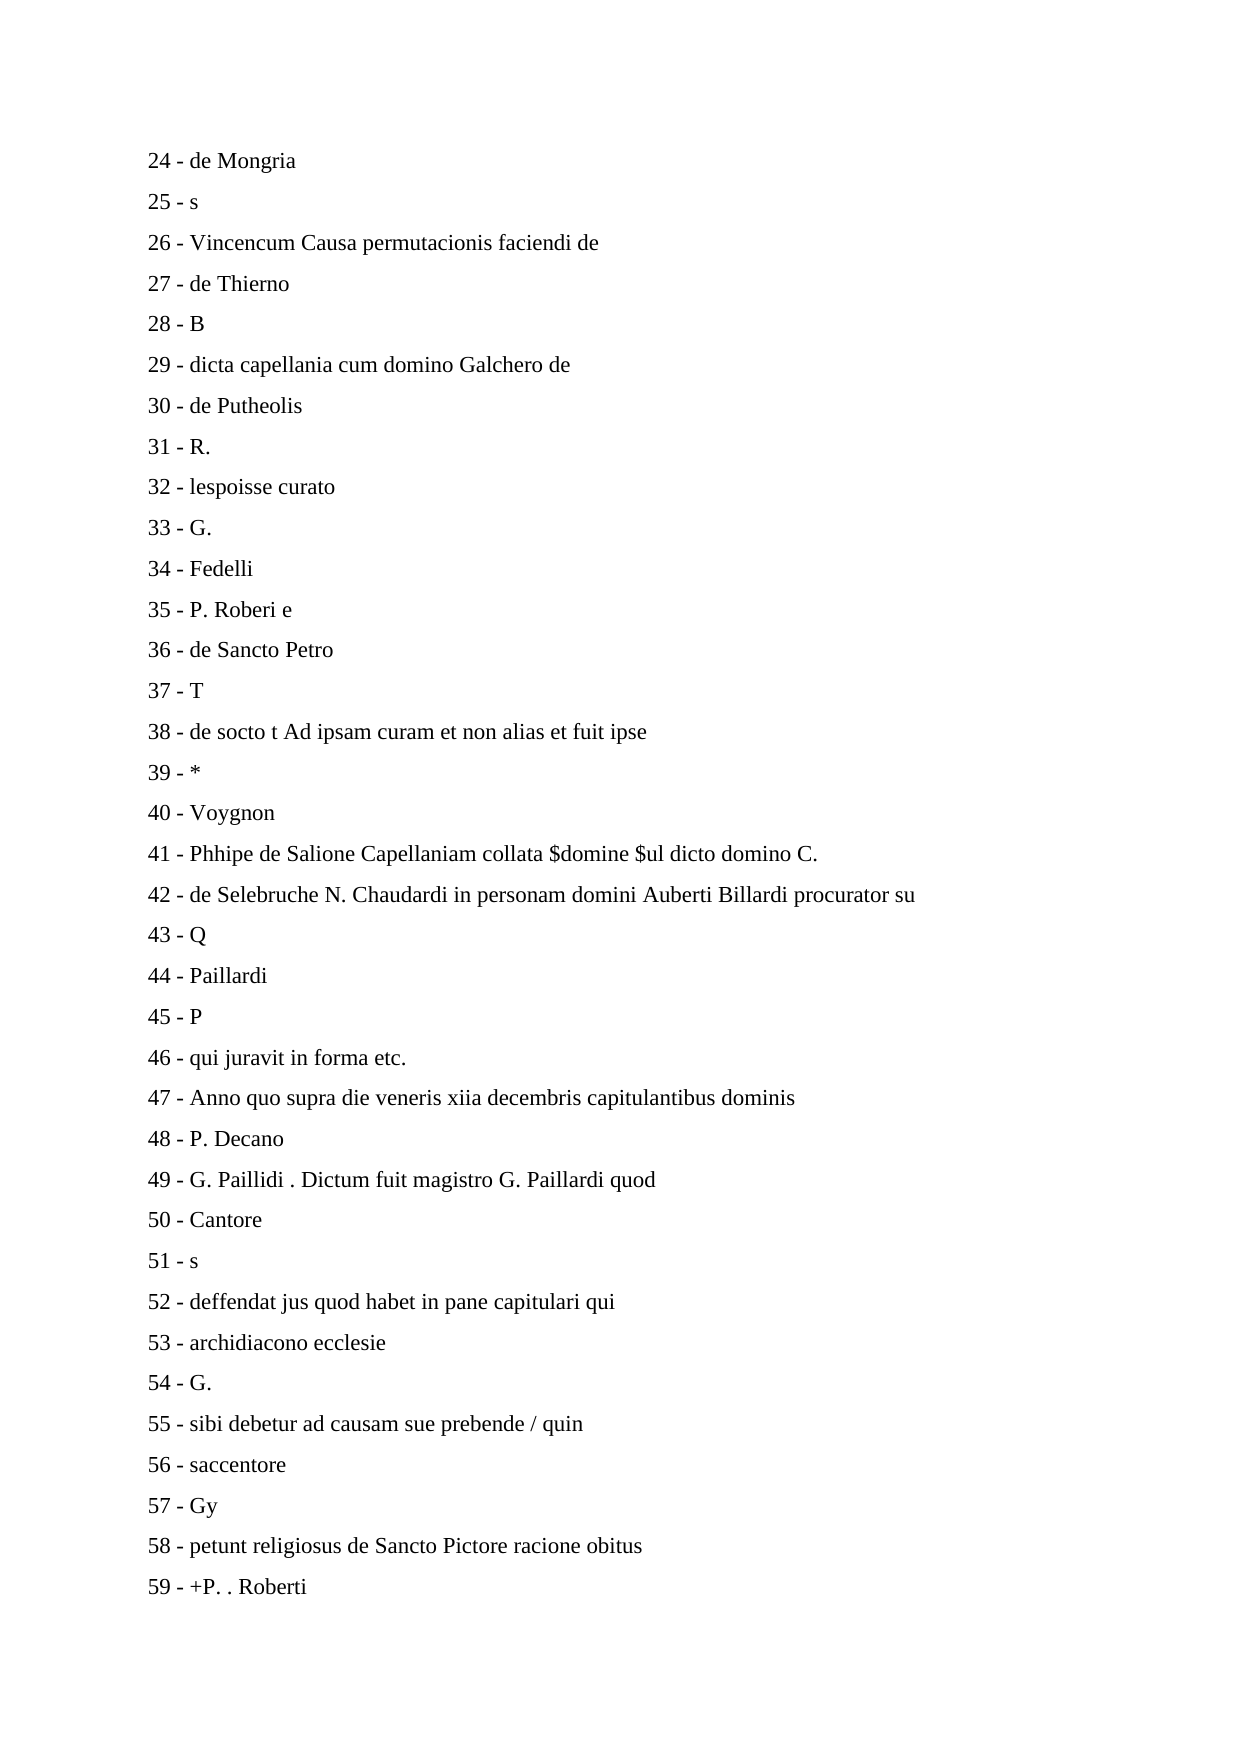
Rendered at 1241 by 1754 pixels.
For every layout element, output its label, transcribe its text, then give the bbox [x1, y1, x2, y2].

text 47 - Anno quo supra die veneris xiia decembris capitulantibus dominis [148, 1084, 1093, 1111]
text 31 - R. [148, 433, 1093, 459]
text 26 - Vincencum Causa permutacionis faciendi de [148, 229, 1093, 255]
text 30 - de Putheolis [148, 392, 1093, 418]
text 51 - s [148, 1247, 1093, 1274]
text 45 - P [148, 1003, 1093, 1029]
text 24 - de Mongria [148, 148, 1093, 174]
text 33 - G. [148, 514, 1093, 541]
text 27 - de Thierno [148, 270, 1093, 296]
text 40 - Voygnon [148, 799, 1093, 826]
text 53 - archidiacono ecclesie [148, 1329, 1093, 1355]
text 55 - sibi debetur ad causam sue prebende / quin [148, 1410, 1093, 1437]
text 32 - lespoisse curato [148, 473, 1093, 500]
text 38 - de socto t Ad ipsam curam et non alias et fuit ipse [148, 718, 1093, 744]
text 54 - G. [148, 1369, 1093, 1396]
text 41 - Phhipe de Salione Capellaniam collata $domine $ul dicto domino C. [148, 840, 1093, 866]
text 56 - saccentore [148, 1451, 1093, 1477]
text 58 - petunt religiosus de Sancto Pictore racione obitus [148, 1532, 1093, 1559]
text 46 - qui juravit in forma etc. [148, 1044, 1093, 1070]
text 28 - B [148, 311, 1093, 337]
text 48 - P. Decano [148, 1125, 1093, 1151]
text 36 - de Sancto Petro [148, 636, 1093, 663]
text 29 - dicta capellania cum domino Galchero de [148, 351, 1093, 378]
text 57 - Gy [148, 1492, 1093, 1518]
text 35 - P. Roberi e [148, 596, 1093, 622]
text 39 - * [148, 758, 1093, 785]
text 59 - +P. . Roberti [148, 1573, 1093, 1599]
text 43 - Q [148, 921, 1093, 948]
text 50 - Cantore [148, 1207, 1093, 1233]
text 42 - de Selebruche N. Chaudardi in personam domini Auberti Billardi procurator su [148, 881, 1093, 907]
text 25 - s [148, 188, 1093, 215]
text 49 - G. Paillidi . Dictum fuit magistro G. Paillardi quod [148, 1166, 1093, 1192]
text 52 - deffendat jus quod habet in pane capitulari qui [148, 1288, 1093, 1314]
text 44 - Paillardi [148, 962, 1093, 988]
text 37 - T [148, 677, 1093, 703]
text 34 - Fedelli [148, 555, 1093, 581]
